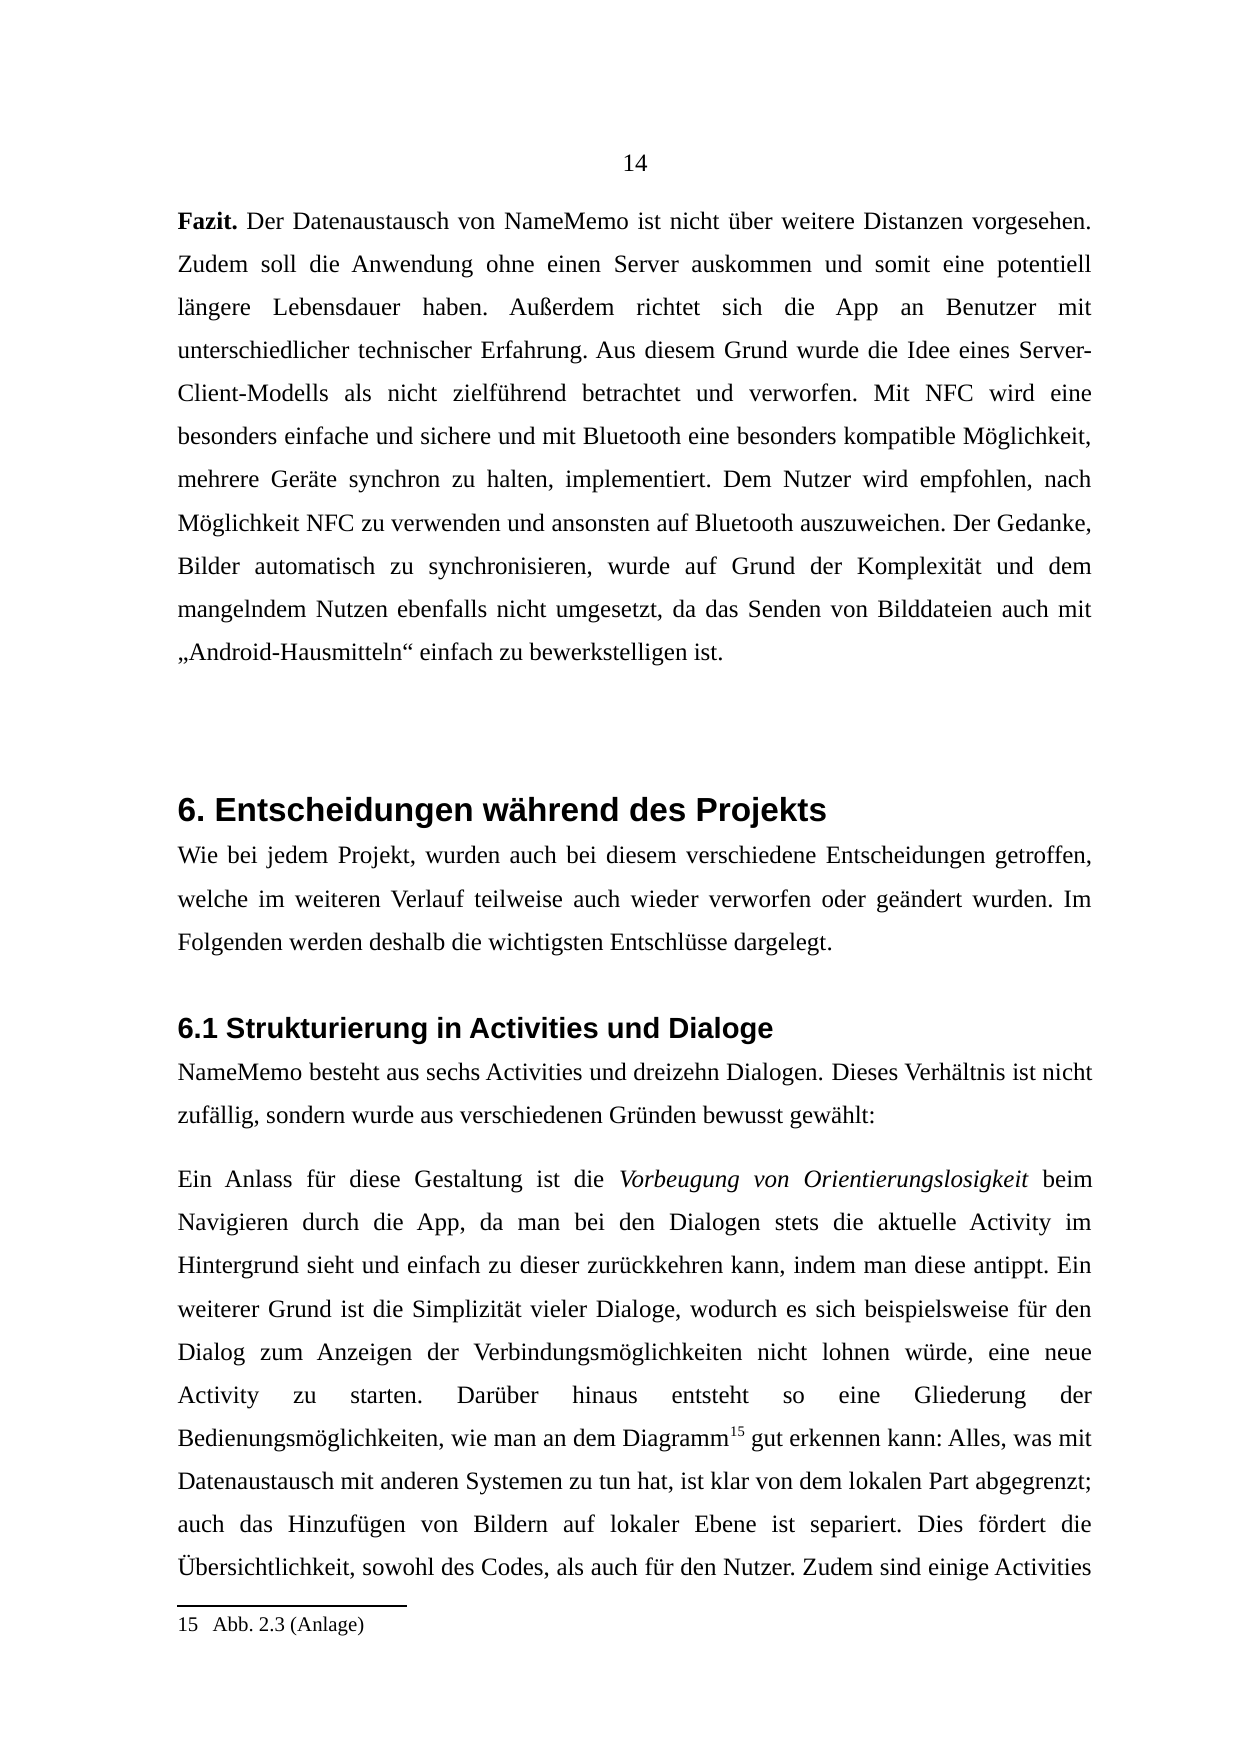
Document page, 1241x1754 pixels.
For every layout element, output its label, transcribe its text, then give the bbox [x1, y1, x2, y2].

subtitle 6. Entscheidungen während des Projekts [177, 789, 1093, 828]
text NameMemo besteht aus sechs Activities und dreizehn Dialogen. Dieses Verhältnis ist nicht zufällig, sondern wurde aus verschiedenen Gründen bewusst gewählt: [177, 1057, 1093, 1129]
text Abb. 2.3 (Anlage) [177, 1612, 1093, 1636]
text Fazit. Der Datenaustausch von NameMemo ist nicht über weitere Distanzen vorgesehen. Zudem soll die Anwendung ohne einen Server auskommen und somit eine potentiell längere Lebensdauer haben. Außerdem richtet sich die App an Benutzer mit unterschiedlicher technischer Erfahrung. Aus diesem Grund wurde die Idee eines Server-Client-Modells als nicht zielführend betrachtet und verworfen. Mit NFC wird eine besonders einfache und sichere und mit Bluetooth eine besonders kompatible Möglichkeit, mehrere Geräte synchron zu halten, implementiert. Dem Nutzer wird empfohlen, nach Möglichkeit NFC zu verwenden und ansonsten auf Bluetooth auszuweichen. Der Gedanke, Bilder automatisch zu synchronisieren, wurde auf Grund der Komplexität und dem mangelndem Nutzen ebenfalls nicht umgesetzt, da das Senden von Bilddateien auch mit „Android-Hausmitteln“ einfach zu bewerkstelligen ist. [177, 206, 1093, 666]
text Wie bei jedem Projekt, wurden auch bei diesem verschiedene Entscheidungen getroffen, welche im weiteren Verlauf teilweise auch wieder verworfen oder geändert wurden. Im Folgenden werden deshalb die wichtigsten Entschlüsse dargelegt. [177, 841, 1093, 956]
subtitle 6.1 Strukturierung in Activities und Dialoge [177, 1011, 1093, 1045]
text Ein Anlass für diese Gestaltung ist die Vorbeugung von Orientierungslosigkeit beim Navigieren durch die App, da man bei den Dialogen stets die aktuelle Activity im Hintergrund sieht und einfach zu dieser zurückkehren kann, indem man diese antippt. Ein weiterer Grund ist die Simplizität vieler Dialoge, wodurch es sich beispielsweise für den Dialog zum Anzeigen der Verbindungsmöglichkeiten nicht lohnen würde, eine neue Activity zu starten. Darüber hinaus entsteht so eine Gliederung der Bedienungsmöglichkeiten, wie man an dem Diagramm gut erkennen kann: Alles, was mit Datenaustausch mit anderen Systemen zu tun hat, ist klar von dem lokalen Part abgegrenzt; auch das Hinzufügen von Bildern auf lokaler Ebene ist separiert. Dies fördert die Übersichtlichkeit, sowohl des Codes, als auch für den Nutzer. Zudem sind einige Activities [177, 1164, 1093, 1581]
